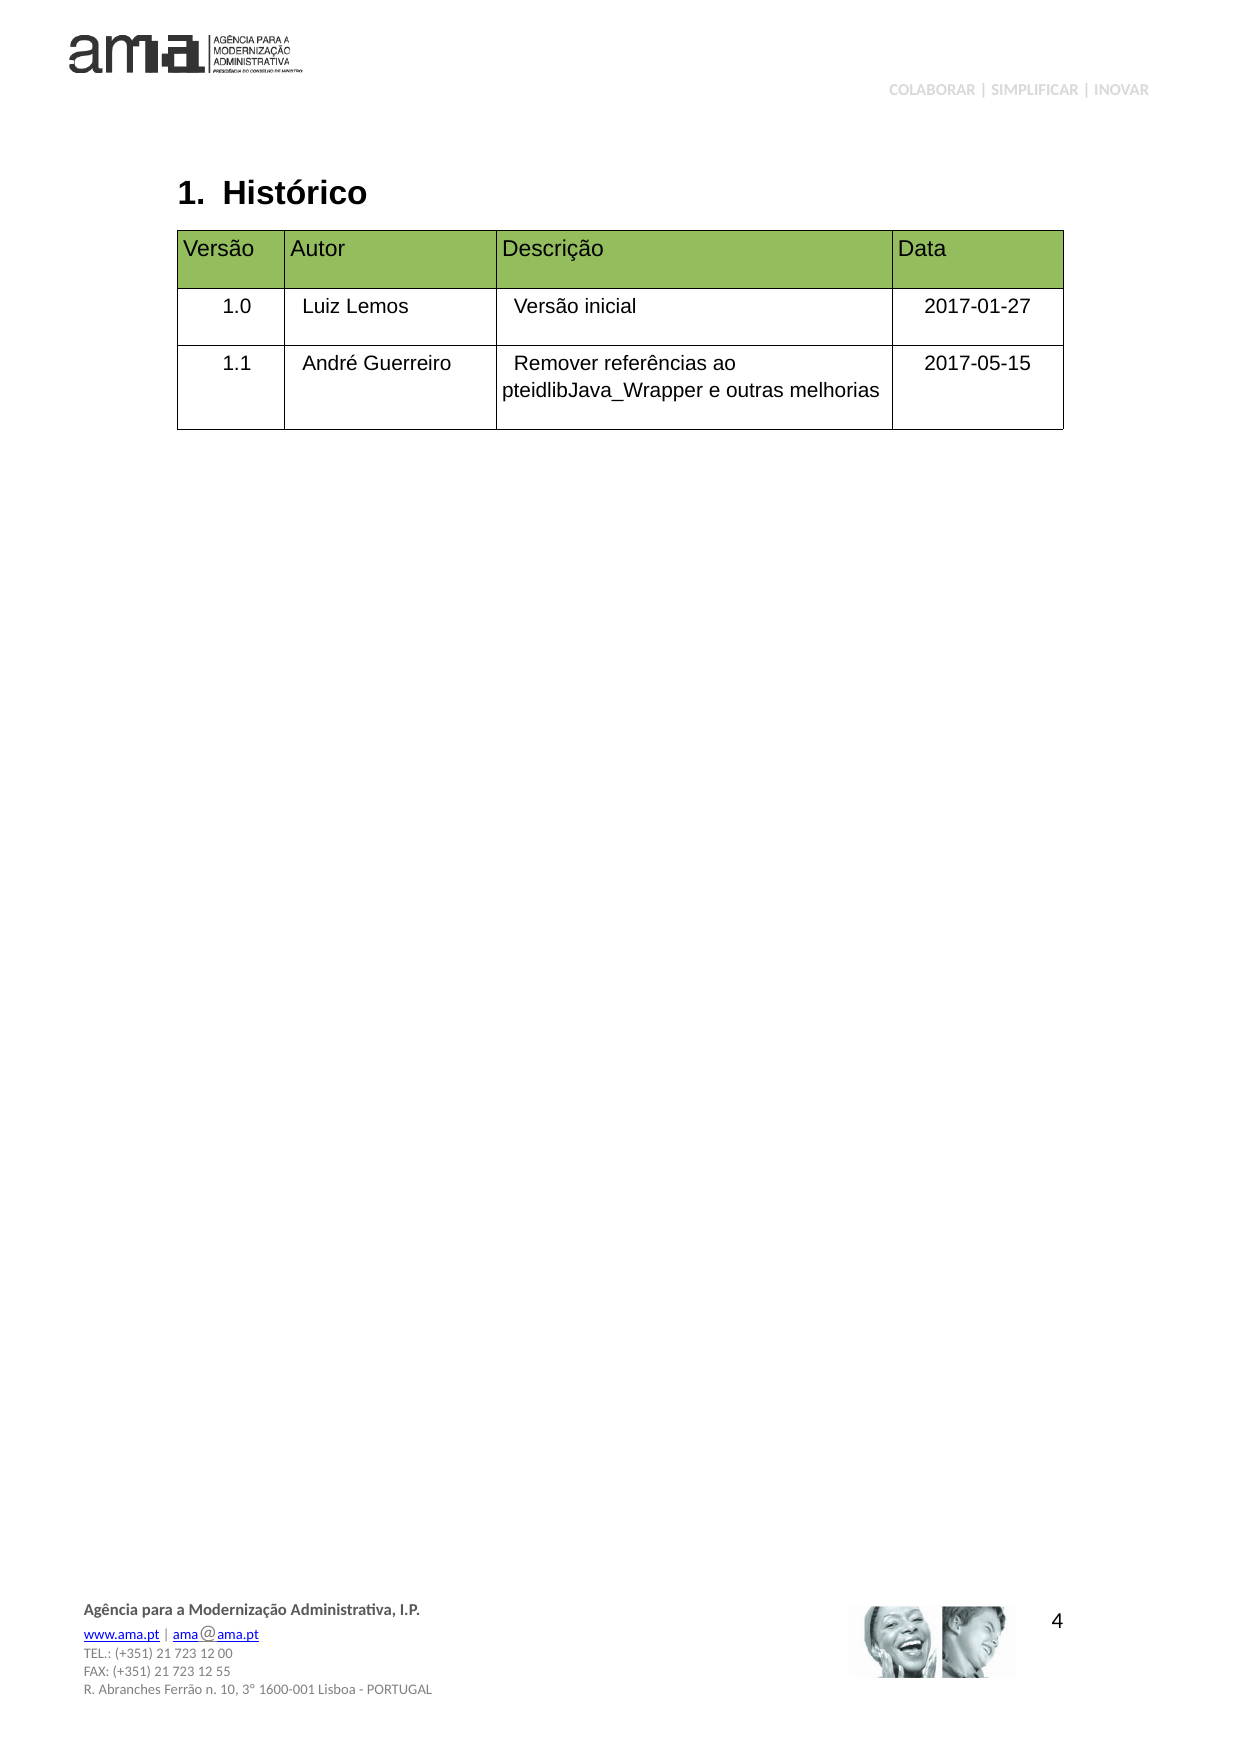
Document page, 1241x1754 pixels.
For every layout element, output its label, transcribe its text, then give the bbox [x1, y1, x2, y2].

table_cell 1.0 [178, 289, 284, 344]
picture [69, 35, 303, 73]
table_cell 2017-01-27 [893, 289, 1063, 344]
picture [849, 1606, 1017, 1678]
table_cell Versão inicial [497, 289, 892, 344]
table_cell 2017-05-15 [893, 346, 1063, 428]
table_cell Remover referências ao pteidlibJava_Wrapper e outras melhorias [497, 346, 892, 428]
table_cell André Guerreiro [285, 346, 496, 428]
table_header Descrição [497, 231, 892, 288]
table_cell 1.1 [178, 346, 284, 428]
table_header Data [893, 231, 1063, 288]
table_header Versão [178, 231, 284, 288]
subtitle Histórico [177, 173, 1063, 211]
table_header Autor [285, 231, 496, 288]
table_cell Luiz Lemos [285, 289, 496, 344]
